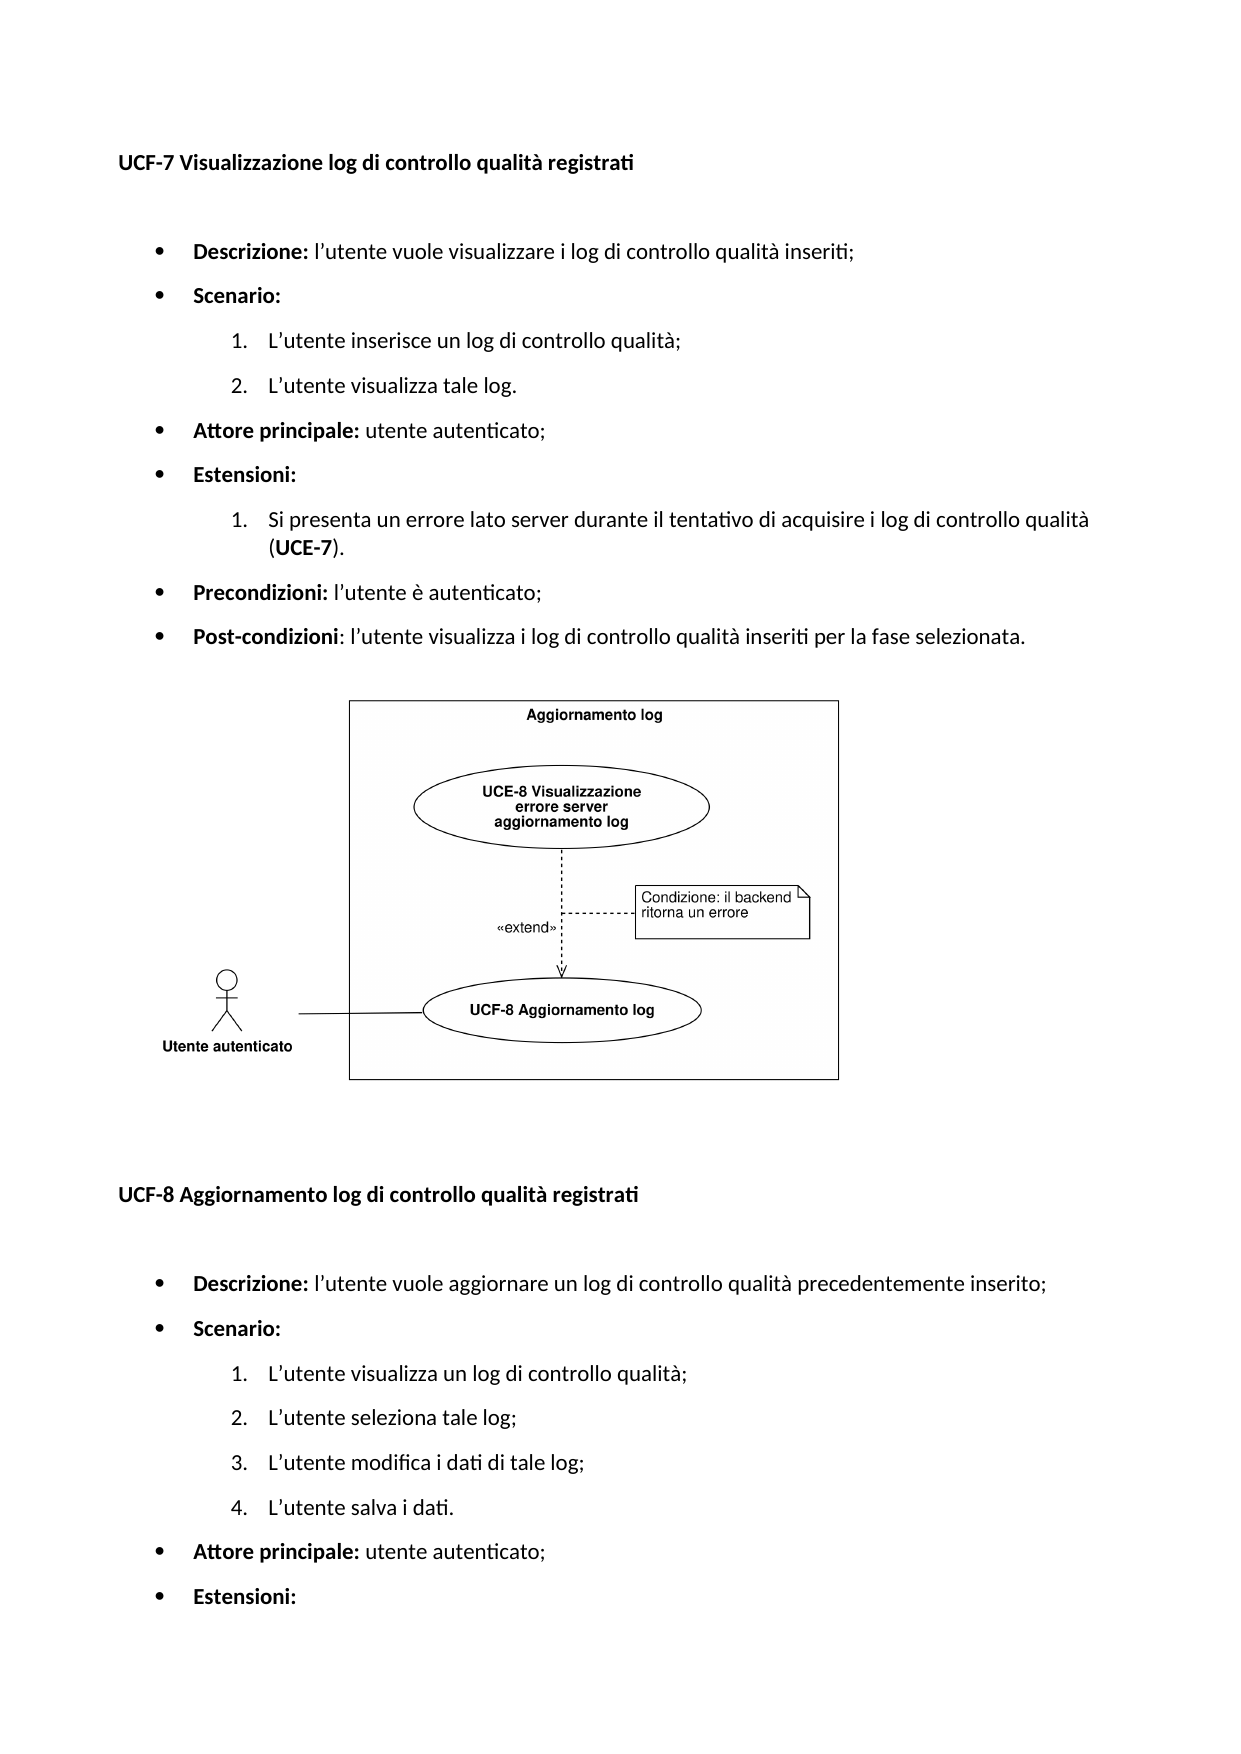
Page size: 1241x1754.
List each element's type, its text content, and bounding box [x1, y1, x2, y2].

list L’utente salva i dati. [231, 1493, 1122, 1521]
text UCF-8 Aggiornamento log di controllo qualità registrati [118, 1180, 1122, 1208]
list Descrizione: l’utente vuole aggiornare un log di controllo qualità precedentemente inserito; [156, 1269, 1122, 1297]
list L’utente modifica i dati di tale log; [231, 1448, 1122, 1476]
list L’utente seleziona tale log; [231, 1403, 1122, 1431]
list Attore principale: utente autenticato; [156, 416, 1122, 444]
list Estensioni: [156, 460, 1122, 488]
list Scenario: [156, 1314, 1122, 1342]
list L’utente inserisce un log di controllo qualità; [231, 326, 1122, 354]
list L’utente visualizza un log di controllo qualità; [231, 1359, 1122, 1387]
list Estensioni: [156, 1582, 1122, 1610]
list Post-condizioni: l’utente visualizza i log di controllo qualità inseriti per la fase selezionata. [156, 622, 1122, 651]
list Descrizione: l’utente vuole visualizzare i log di controllo qualità inseriti; [156, 237, 1122, 265]
list Precondizioni: l’utente è autenticato; [156, 578, 1122, 606]
list Si presenta un errore lato server durante il tentativo di acquisire i log di controllo qualità (UCE-7). [231, 505, 1122, 561]
list L’utente visualizza tale log. [231, 371, 1122, 399]
text UCF-7 Visualizzazione log di controllo qualità registrati [118, 148, 1122, 176]
list Scenario: [156, 282, 1122, 310]
picture [144, 689, 851, 1091]
list Attore principale: utente autenticato; [156, 1537, 1122, 1565]
